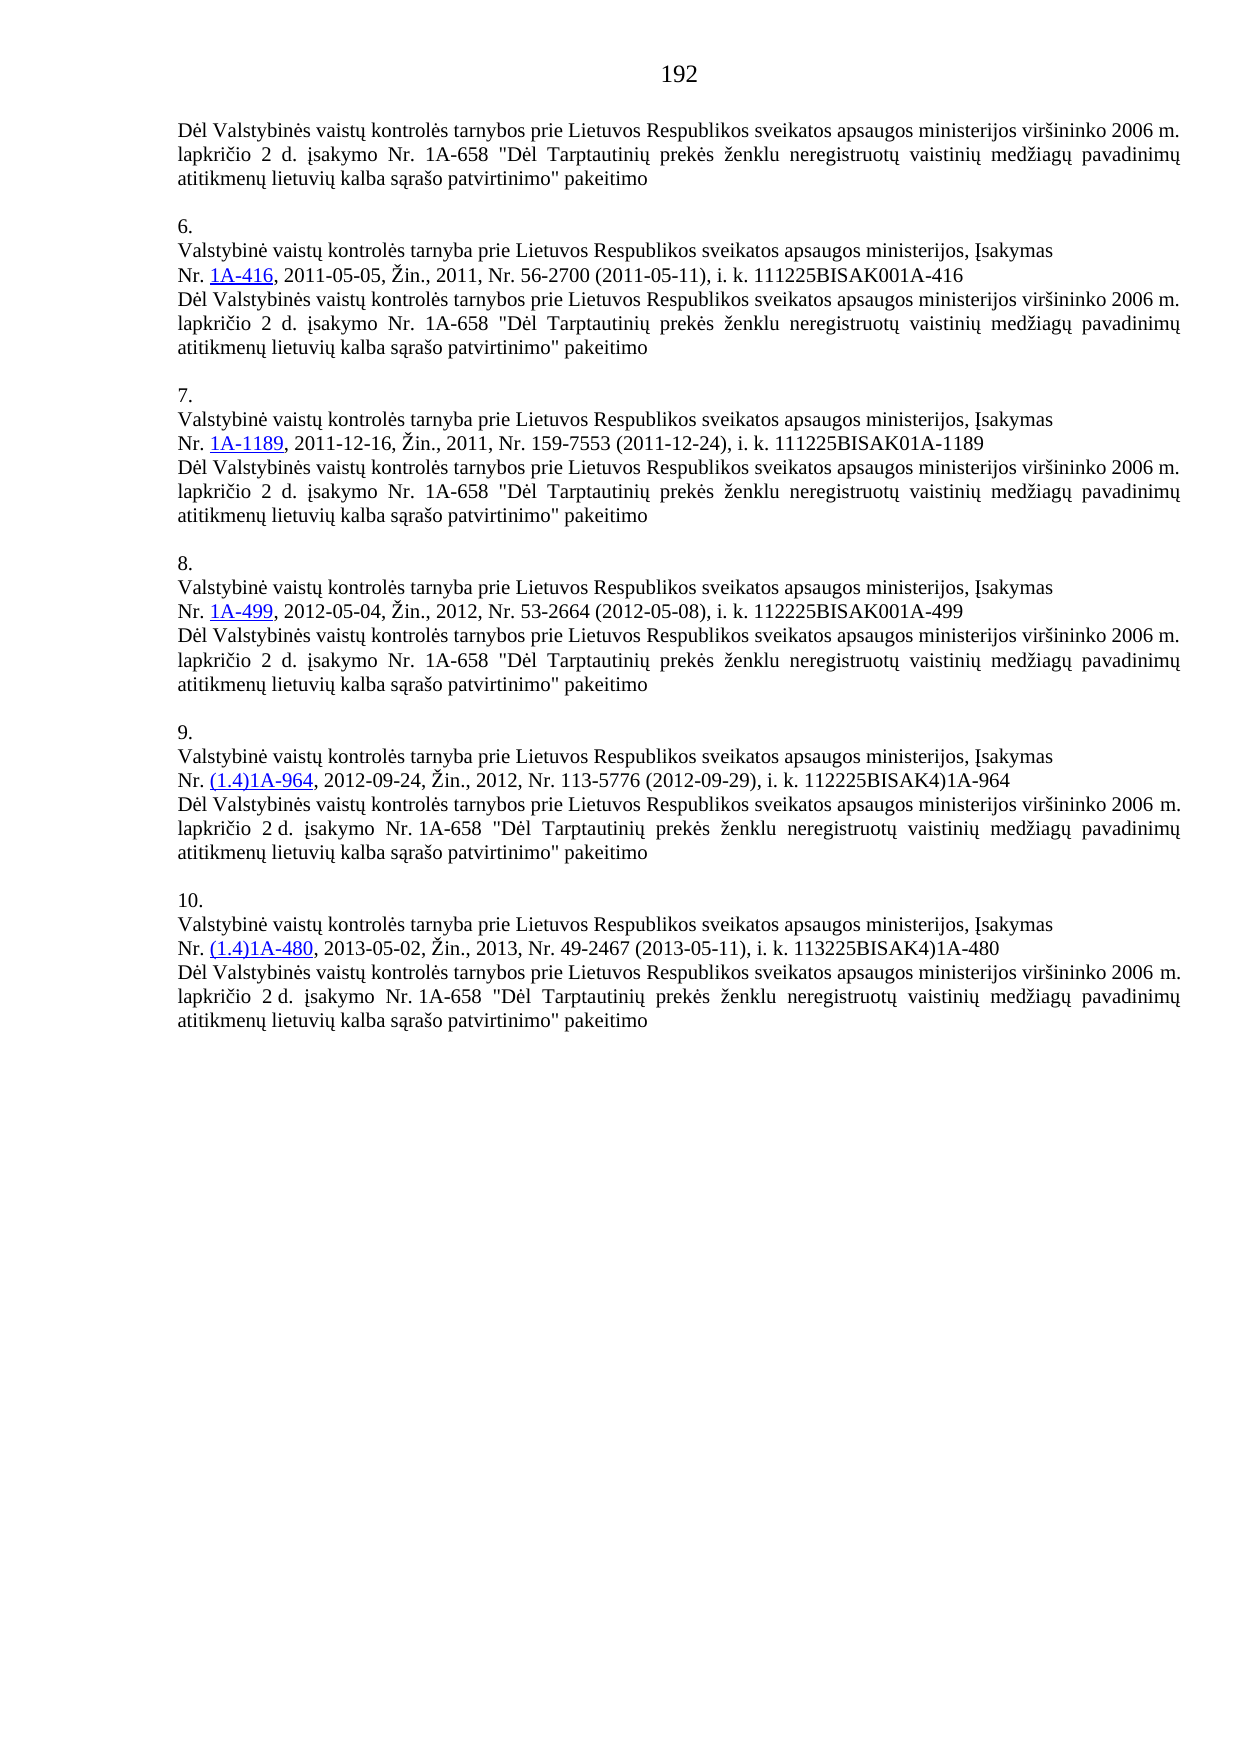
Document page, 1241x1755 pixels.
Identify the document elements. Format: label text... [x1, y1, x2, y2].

text Dėl Valstybinės vaistų kontrolės tarnybos prie Lietuvos Respublikos sveikatos apsaugos ministerijos viršininko 2006 m. lapkričio 2 d. įsakymo Nr. 1A-658 "Dėl Tarptautinių prekės ženklu neregistruotų vaistinių medžiagų pavadinimų atitikmenų lietuvių kalba sąrašo patvirtinimo" pakeitimo [177, 287, 1181, 359]
text Dėl Valstybinės vaistų kontrolės tarnybos prie Lietuvos Respublikos sveikatos apsaugos ministerijos viršininko 2006 m. lapkričio 2 d. įsakymo Nr. 1A-658 "Dėl Tarptautinių prekės ženklu neregistruotų vaistinių medžiagų pavadinimų atitikmenų lietuvių kalba sąrašo patvirtinimo" pakeitimo [177, 118, 1181, 190]
text 10. [177, 888, 1181, 912]
text 8. [177, 551, 1181, 575]
text Dėl Valstybinės vaistų kontrolės tarnybos prie Lietuvos Respublikos sveikatos apsaugos ministerijos viršininko 2006 m. lapkričio 2 d. įsakymo Nr. 1A-658 "Dėl Tarptautinių prekės ženklu neregistruotų vaistinių medžiagų pavadinimų atitikmenų lietuvių kalba sąrašo patvirtinimo" pakeitimo [177, 960, 1181, 1032]
text Nr. 1A-1189, 2011-12-16, Žin., 2011, Nr. 159-7553 (2011-12-24), i. k. 111225BISAK01A-1189 [177, 431, 1181, 455]
text Valstybinė vaistų kontrolės tarnyba prie Lietuvos Respublikos sveikatos apsaugos ministerijos, Įsakymas [177, 238, 1181, 262]
text Dėl Valstybinės vaistų kontrolės tarnybos prie Lietuvos Respublikos sveikatos apsaugos ministerijos viršininko 2006 m. lapkričio 2 d. įsakymo Nr. 1A-658 "Dėl Tarptautinių prekės ženklu neregistruotų vaistinių medžiagų pavadinimų atitikmenų lietuvių kalba sąrašo patvirtinimo" pakeitimo [177, 455, 1181, 527]
text Dėl Valstybinės vaistų kontrolės tarnybos prie Lietuvos Respublikos sveikatos apsaugos ministerijos viršininko 2006 m. lapkričio 2 d. įsakymo Nr. 1A-658 "Dėl Tarptautinių prekės ženklu neregistruotų vaistinių medžiagų pavadinimų atitikmenų lietuvių kalba sąrašo patvirtinimo" pakeitimo [177, 623, 1181, 696]
text Nr. (1.4)1A-964, 2012-09-24, Žin., 2012, Nr. 113-5776 (2012-09-29), i. k. 112225BISAK4)1A-964 [177, 768, 1181, 792]
text Valstybinė vaistų kontrolės tarnyba prie Lietuvos Respublikos sveikatos apsaugos ministerijos, Įsakymas [177, 912, 1181, 936]
text Nr. 1A-416, 2011-05-05, Žin., 2011, Nr. 56-2700 (2011-05-11), i. k. 111225BISAK001A-416 [177, 262, 1181, 287]
text 7. [177, 383, 1181, 407]
text 6. [177, 214, 1181, 238]
text Valstybinė vaistų kontrolės tarnyba prie Lietuvos Respublikos sveikatos apsaugos ministerijos, Įsakymas [177, 407, 1181, 431]
text Valstybinė vaistų kontrolės tarnyba prie Lietuvos Respublikos sveikatos apsaugos ministerijos, Įsakymas [177, 744, 1181, 768]
text Nr. (1.4)1A-480, 2013-05-02, Žin., 2013, Nr. 49-2467 (2013-05-11), i. k. 113225BISAK4)1A-480 [177, 936, 1181, 960]
text Nr. 1A-499, 2012-05-04, Žin., 2012, Nr. 53-2664 (2012-05-08), i. k. 112225BISAK001A-499 [177, 599, 1181, 623]
text Dėl Valstybinės vaistų kontrolės tarnybos prie Lietuvos Respublikos sveikatos apsaugos ministerijos viršininko 2006 m. lapkričio 2 d. įsakymo Nr. 1A-658 "Dėl Tarptautinių prekės ženklu neregistruotų vaistinių medžiagų pavadinimų atitikmenų lietuvių kalba sąrašo patvirtinimo" pakeitimo [177, 792, 1181, 864]
text Valstybinė vaistų kontrolės tarnyba prie Lietuvos Respublikos sveikatos apsaugos ministerijos, Įsakymas [177, 575, 1181, 599]
text 9. [177, 720, 1181, 744]
